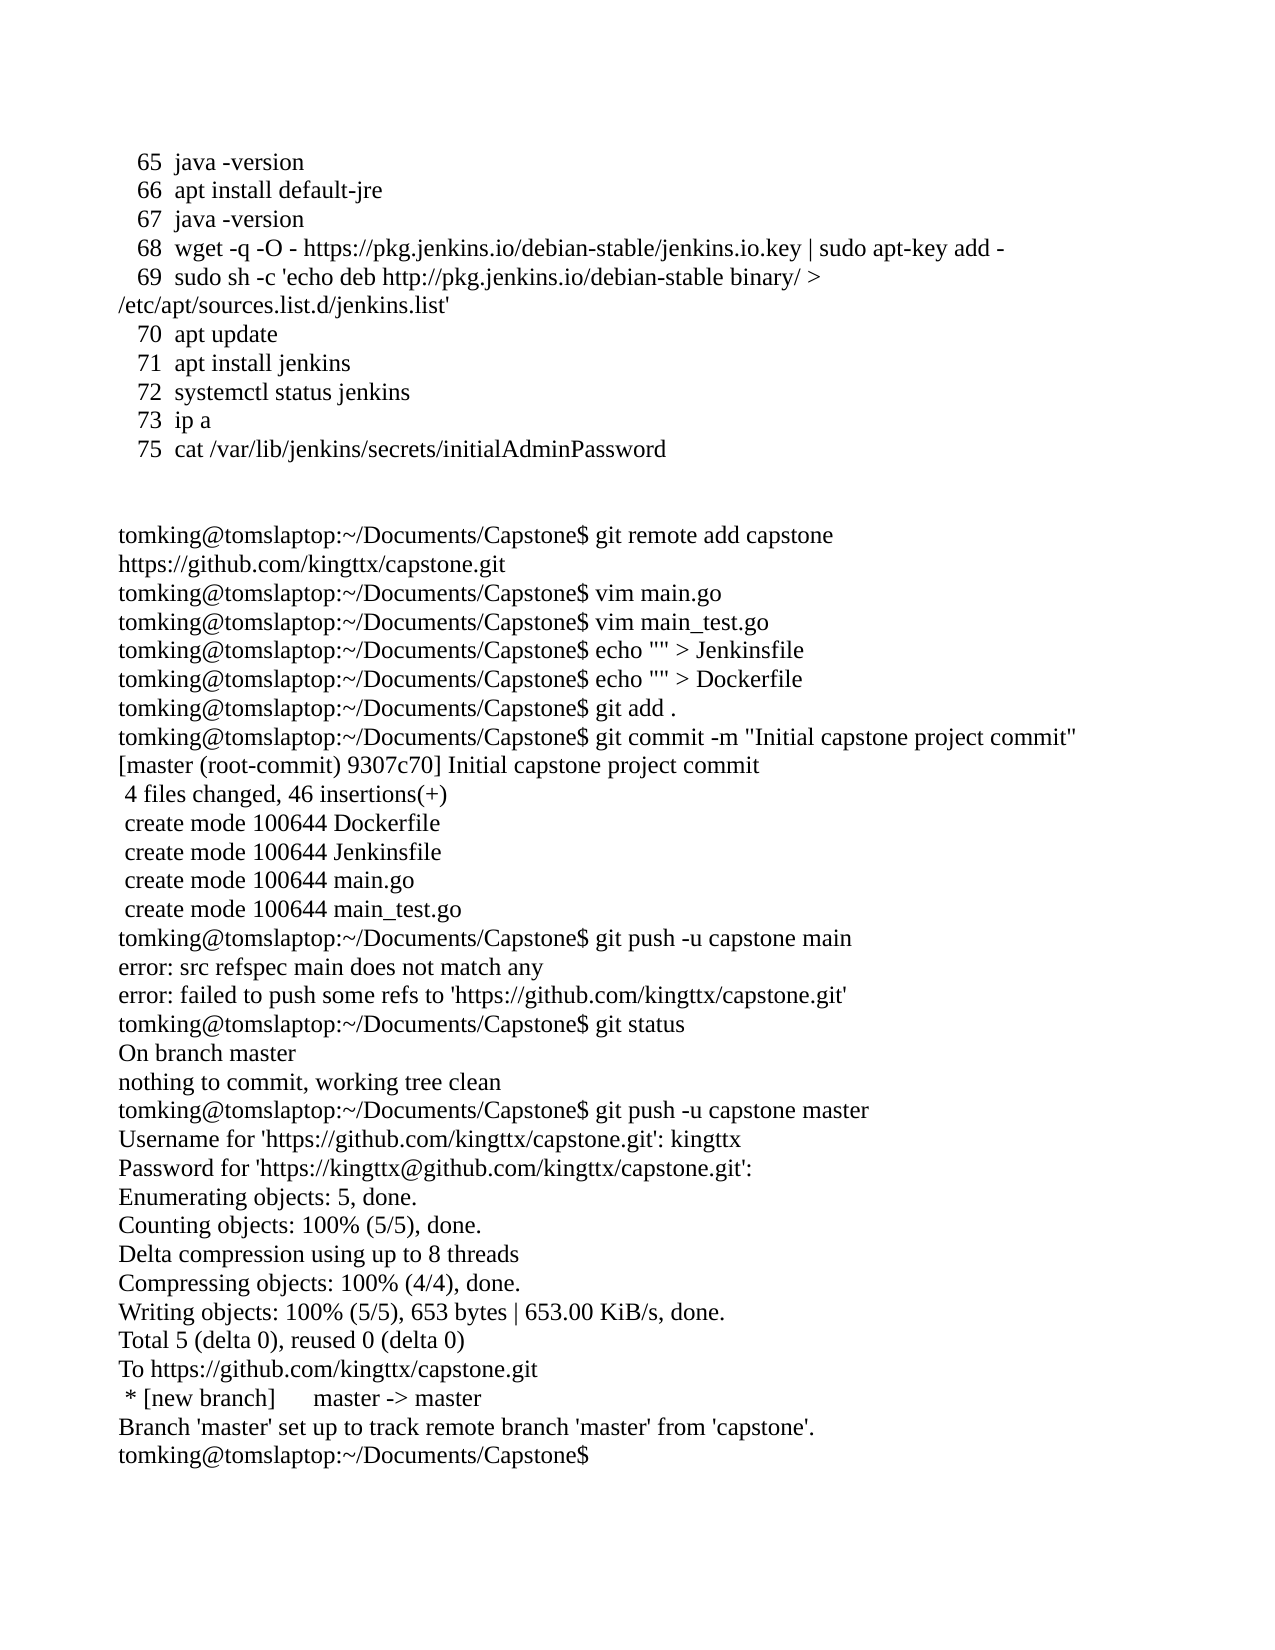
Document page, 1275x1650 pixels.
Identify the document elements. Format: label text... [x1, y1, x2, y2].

text tomking@tomslaptop:~/Documents/Capstone$ [118, 1441, 1157, 1469]
text Username for 'https://github.com/kingttx/capstone.git': kingttx [118, 1124, 1157, 1153]
text create mode 100644 Dockerfile [118, 808, 1157, 837]
text Writing objects: 100% (5/5), 653 bytes | 653.00 KiB/s, done. [118, 1297, 1157, 1326]
text Enumerating objects: 5, done. [118, 1182, 1157, 1211]
text tomking@tomslaptop:~/Documents/Capstone$ vim main_test.go [118, 607, 1157, 636]
text 72 systemctl status jenkins [118, 377, 1157, 406]
text 66 apt install default-jre [118, 176, 1157, 204]
text tomking@tomslaptop:~/Documents/Capstone$ git push -u capstone main [118, 923, 1157, 952]
text * [new branch] master -> master [118, 1383, 1157, 1412]
text 69 sudo sh -c 'echo deb http://pkg.jenkins.io/debian-stable binary/ > /etc/apt/sources.list.d/jenkins.list' [118, 262, 1157, 319]
text 70 apt update [118, 319, 1157, 348]
text tomking@tomslaptop:~/Documents/Capstone$ git status [118, 1009, 1157, 1038]
text Delta compression using up to 8 threads [118, 1239, 1157, 1268]
text nothing to commit, working tree clean [118, 1067, 1157, 1096]
text tomking@tomslaptop:~/Documents/Capstone$ vim main.go [118, 578, 1157, 607]
text tomking@tomslaptop:~/Documents/Capstone$ echo "" > Jenkinsfile [118, 636, 1157, 664]
text Password for 'https://kingttx@github.com/kingttx/capstone.git': [118, 1153, 1157, 1182]
text create mode 100644 main.go [118, 866, 1157, 894]
text 65 java -version [118, 147, 1157, 176]
text tomking@tomslaptop:~/Documents/Capstone$ git commit -m "Initial capstone project commit" [118, 722, 1157, 751]
text 4 files changed, 46 insertions(+) [118, 779, 1157, 808]
text tomking@tomslaptop:~/Documents/Capstone$ git remote add capstone https://github.com/kingttx/capstone.git [118, 521, 1157, 578]
text 73 ip a [118, 406, 1157, 434]
text On branch master [118, 1038, 1157, 1067]
text [master (root-commit) 9307c70] Initial capstone project commit [118, 751, 1157, 779]
text tomking@tomslaptop:~/Documents/Capstone$ git push -u capstone master [118, 1096, 1157, 1124]
text 71 apt install jenkins [118, 348, 1157, 377]
text error: src refspec main does not match any [118, 952, 1157, 981]
text Compressing objects: 100% (4/4), done. [118, 1268, 1157, 1297]
text tomking@tomslaptop:~/Documents/Capstone$ echo "" > Dockerfile [118, 664, 1157, 693]
text Counting objects: 100% (5/5), done. [118, 1211, 1157, 1239]
text error: failed to push some refs to 'https://github.com/kingttx/capstone.git' [118, 981, 1157, 1009]
text Total 5 (delta 0), reused 0 (delta 0) [118, 1326, 1157, 1354]
text 67 java -version [118, 204, 1157, 233]
text 75 cat /var/lib/jenkins/secrets/initialAdminPassword [118, 434, 1157, 463]
text Branch 'master' set up to track remote branch 'master' from 'capstone'. [118, 1412, 1157, 1441]
text create mode 100644 main_test.go [118, 894, 1157, 923]
text tomking@tomslaptop:~/Documents/Capstone$ git add . [118, 693, 1157, 722]
text 68 wget -q -O - https://pkg.jenkins.io/debian-stable/jenkins.io.key | sudo apt-key add - [118, 233, 1157, 262]
text To https://github.com/kingttx/capstone.git [118, 1354, 1157, 1383]
text create mode 100644 Jenkinsfile [118, 837, 1157, 866]
